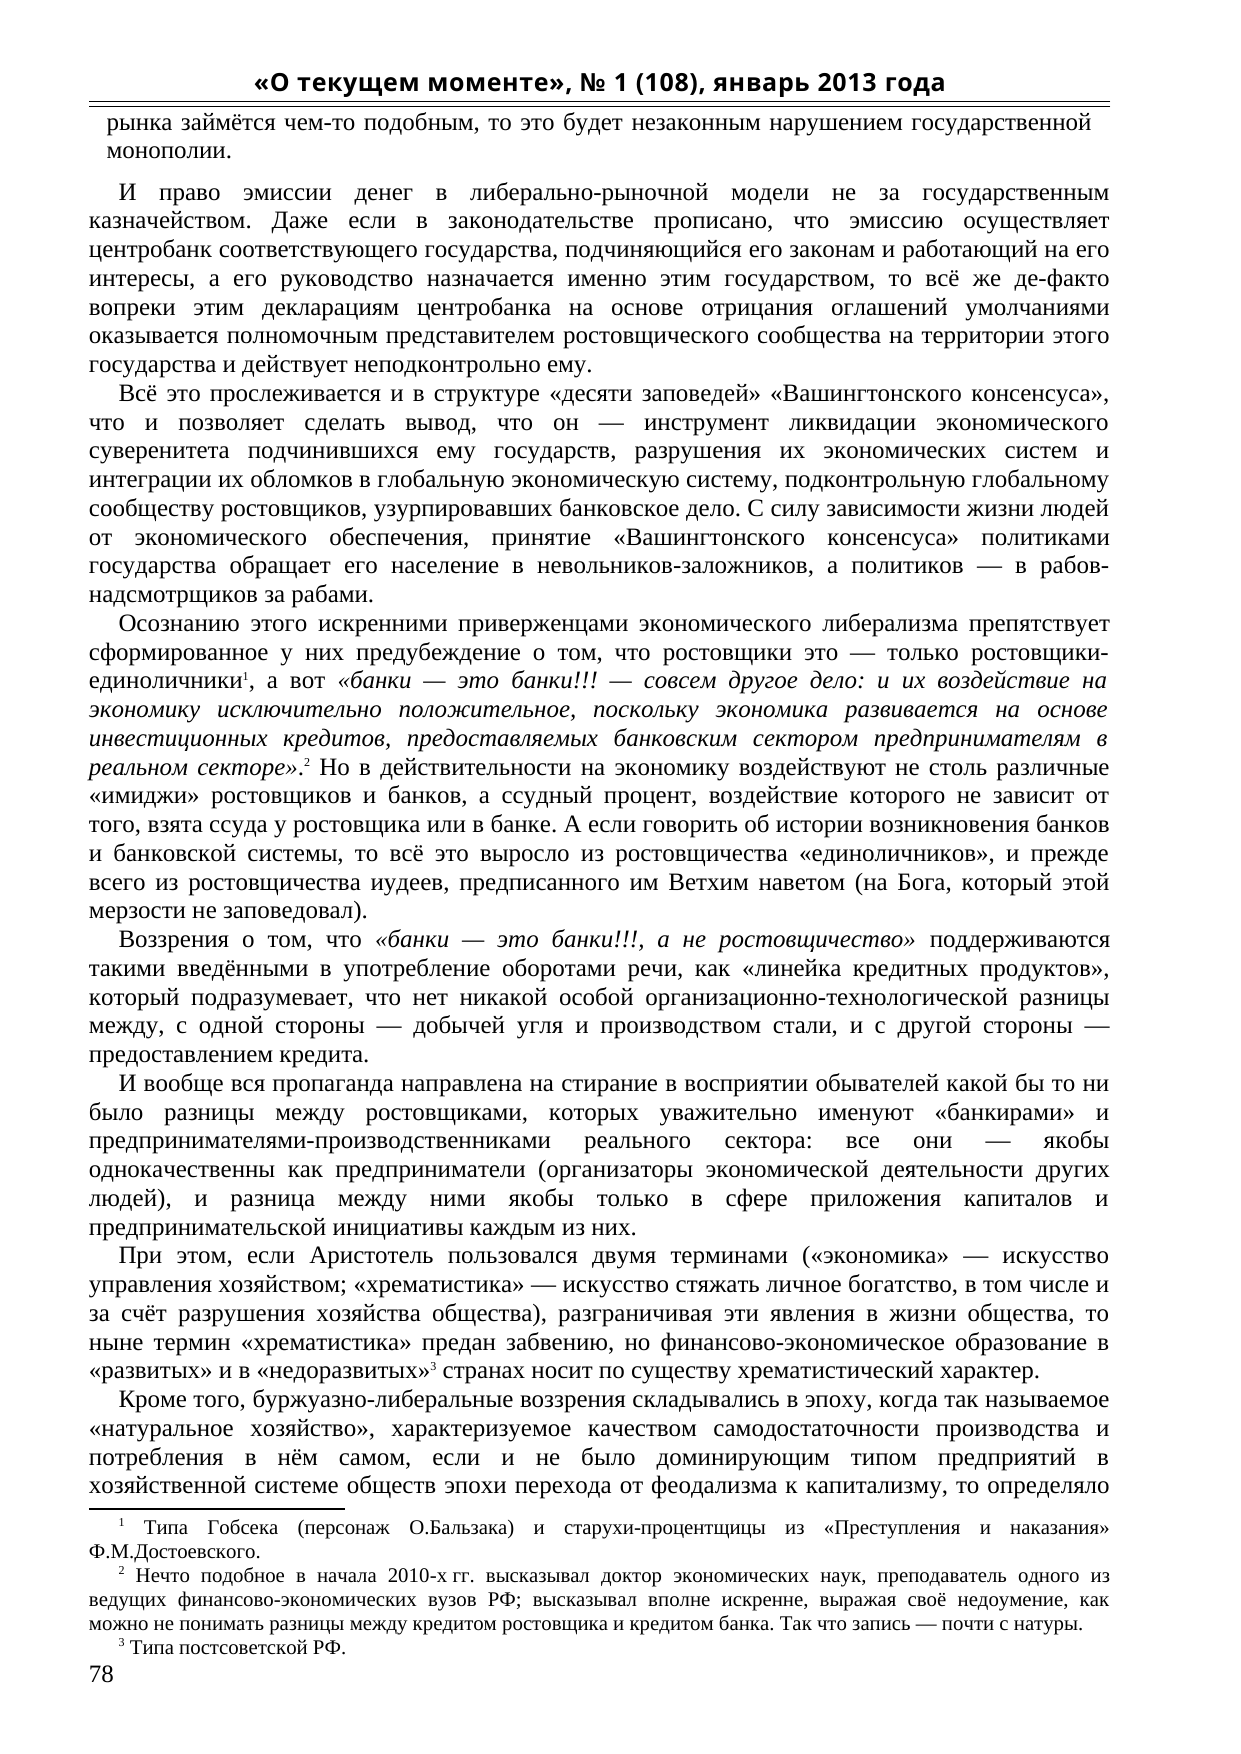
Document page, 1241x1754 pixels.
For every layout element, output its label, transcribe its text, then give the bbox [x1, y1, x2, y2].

text Типа постсоветской РФ. [89, 1635, 1110, 1659]
text Кроме того, буржуазно-либеральные воззрения складывались в эпоху, когда так называемое «натуральное хозяйство», характеризуемое качеством самодостаточности производства и потребления в нём самом, если и не было доминирующим типом предприятий в хозяйственной системе обществ эпохи перехода от феодализма к капитализму, то определяло [89, 1384, 1110, 1499]
text Воззрения о том, что «банки — это банки!!!, а не ростовщичество» поддерживаются такими введёнными в употребление оборотами речи, как «линейка кредитных продуктов», который подразумевает, что нет никакой особой организационно-технологической разницы между, с одной стороны — добычей угля и производством стали, и с другой стороны — предоставлением кредита. [89, 924, 1110, 1068]
text Нечто подобное в начала 2010‑х гг. высказывал доктор экономических наук, преподаватель одного из ведущих финансово-экономических вузов РФ; высказывал вполне искренне, выражая своё недоумение, как можно не понимать разницы между кредитом ростовщика и кредитом банка. Так что запись — почти с натуры. [89, 1563, 1110, 1635]
text И право эмиссии денег в либерально-рыночной модели не за государственным казначейством. Даже если в законодательстве прописано, что эмиссию осуществляет центробанк соответствующего государства, подчиняющийся его законам и работающий на его интересы, а его руководство назначается именно этим государством, то всё же де-факто вопреки этим декларациям центробанка на основе отрицания оглашений умолчаниями оказывается полномочным представителем ростовщического сообщества на территории этого государства и действует неподконтрольно ему. [89, 177, 1110, 378]
text рынка займётся чем-то подобным, то это будет незаконным нарушением государственной монополии. [106, 107, 1093, 164]
text Всё это прослеживается и в структуре «десяти заповедей» «Вашингтонского консенсуса», что и позволяет сделать вывод, что он — инструмент ликвидации экономического суверенитета подчинившихся ему государств, разрушения их экономических систем и интеграции их обломков в глобальную экономическую систему, подконтрольную глобальному сообществу ростовщиков, узурпировавших банковское дело. С силу зависимости жизни людей от экономического обеспечения, принятие «Вашингтонского консенсуса» политиками государства обращает его население в невольников-заложников, а политиков — в рабов-надсмотрщиков за рабами. [89, 378, 1110, 608]
text И вообще вся пропаганда направлена на стирание в восприятии обывателей какой бы то ни было разницы между ростовщиками, которых уважительно именуют «банкирами» и предпринимателями-производственниками реального сектора: все они — якобы однокачественны как предприниматели (организаторы экономической деятельности других людей), и разница между ними якобы только в сфере приложения капиталов и предпринимательской инициативы каждым из них. [89, 1068, 1110, 1240]
text Осознанию этого искренними приверженцами экономического либерализма препятствует сформированное у них предубеждение о том, что ростовщики это — только ростовщики-единоличники, а вот «банки — это банки!!! — совсем другое дело: и их воздействие на экономику исключительно положительное, поскольку экономика развивается на основе инвестиционных кредитов, предоставляемых банковским сектором предпринимателям в реальном секторе». Но в действительности на экономику воздействуют не столь различные «имиджи» ростовщиков и банков, а ссудный процент, воздействие которого не зависит от того, взята ссуда у ростовщика или в банке. А если говорить об истории возникновения банков и банковской системы, то всё это выросло из ростовщичества «единоличников», и прежде всего из ростовщичества иудеев, предписанного им Ветхим наветом (на Бога, который этой мерзости не заповедовал). [89, 608, 1110, 924]
text Типа Гобсека (персонаж О.Бальзака) и старухи-процентщицы из «Преступления и наказания» Ф.М.Достоевского. [89, 1515, 1110, 1563]
text При этом, если Аристотель пользовался двумя терминами («экономика» — искусство управления хозяйством; «хрематистика» — искусство стяжать личное богатство, в том числе и за счёт разрушения хозяйства общества), разграничивая эти явления в жизни общества, то ныне термин «хрематистика» предан забвению, но финансово-экономическое образование в «развитых» и в «недоразвитых» странах носит по существу хрематистический характер. [89, 1240, 1110, 1384]
